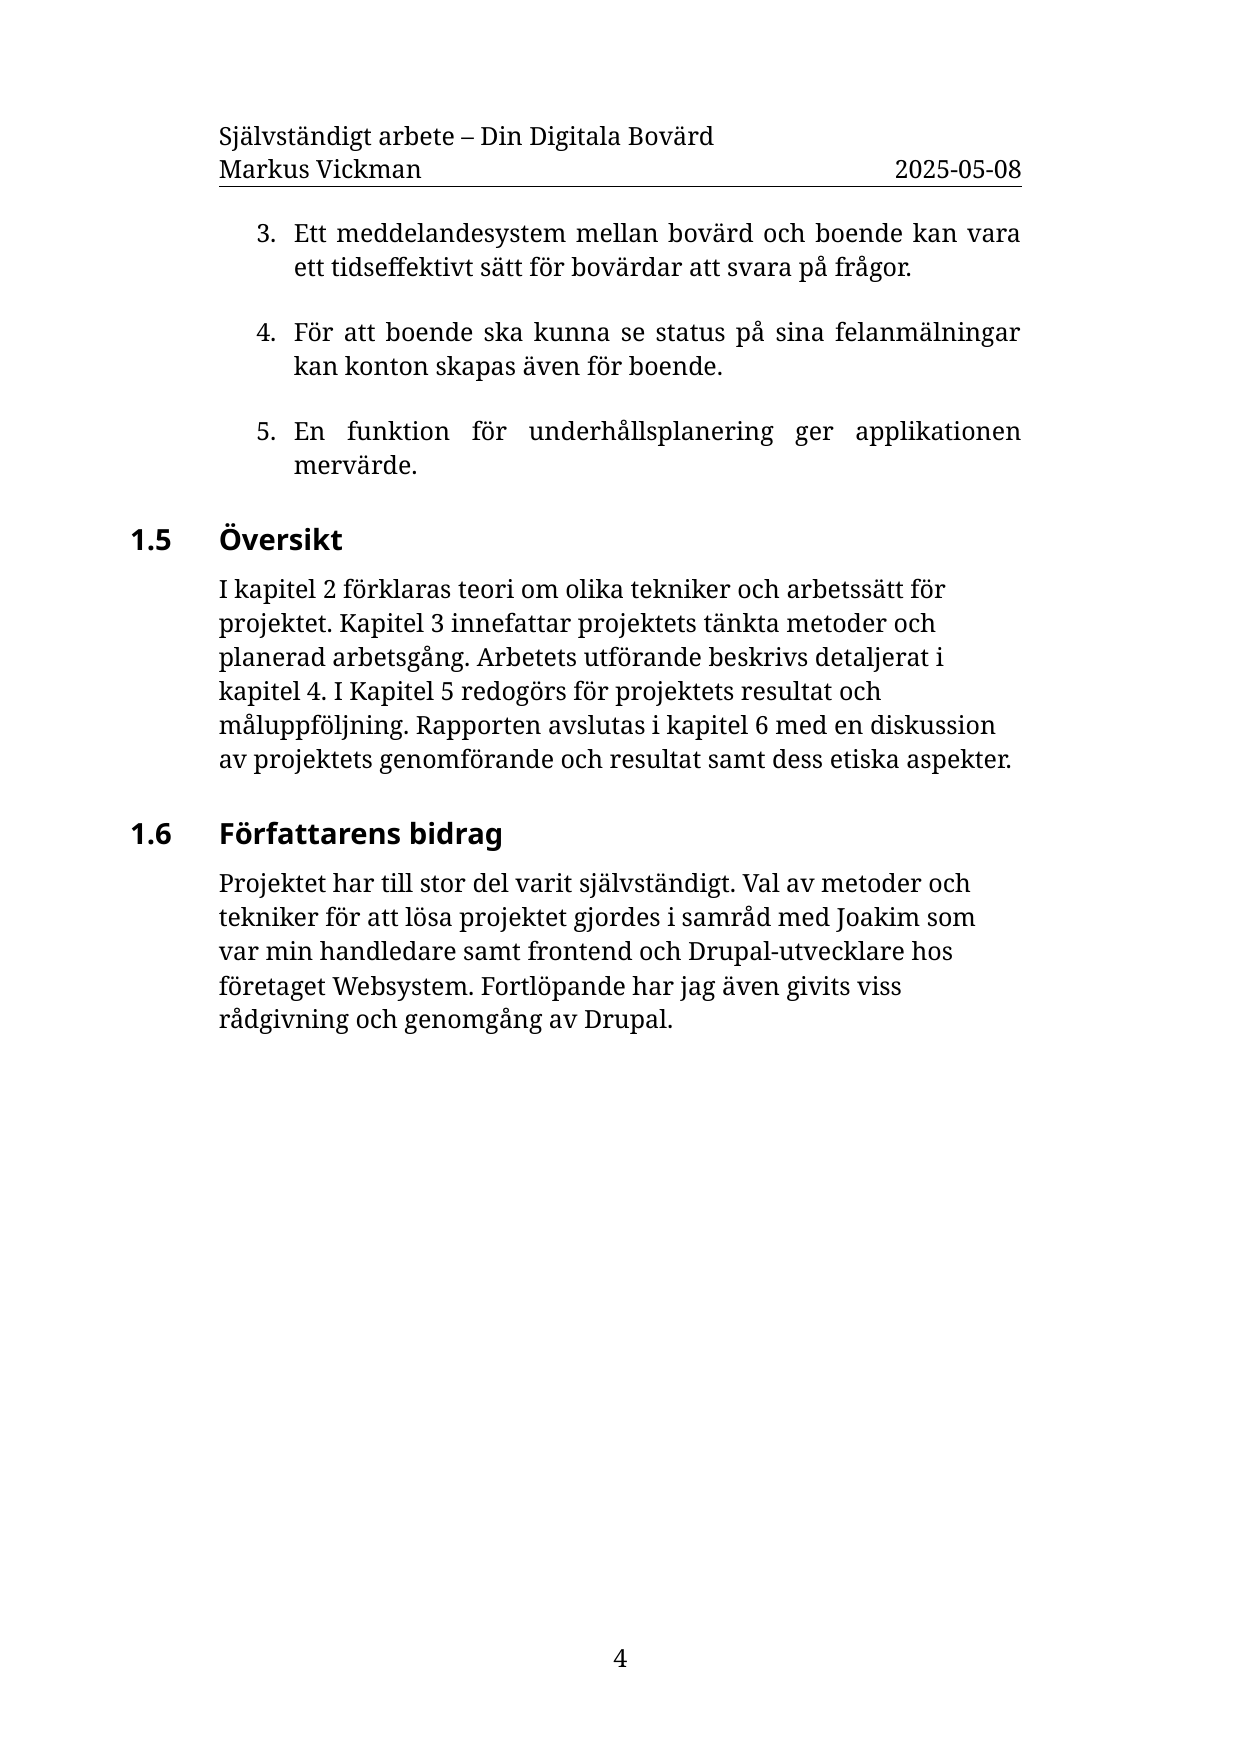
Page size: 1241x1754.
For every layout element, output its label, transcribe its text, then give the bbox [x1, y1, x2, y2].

subtitle Författarens bidrag [130, 813, 1022, 853]
text Projektet har till stor del varit självständigt. Val av metoder och tekniker för att lösa projektet gjordes i samråd med Joakim som var min handledare samt frontend och Drupal-utvecklare hos företaget Websystem. Fortlöpande har jag även givits viss rådgivning och genomgång av Drupal. [218, 866, 1022, 1036]
text I kapitel 2 förklaras teori om olika tekniker och arbetssätt för projektet. Kapitel 3 innefattar projektets tänkta metoder och planerad arbetsgång. Arbetets utförande beskrivs detaljerat i kapitel 4. I Kapitel 5 redogörs för projektets resultat och måluppföljning. Rapporten avslutas i kapitel 6 med en diskussion av projektets genomförande och resultat samt dess etiska aspekter. [218, 572, 1022, 776]
subtitle Ett meddelandesystem mellan bovärd och boende kan vara ett tidseffektivt sätt för bovärdar att svara på frågor. [256, 216, 1022, 284]
subtitle För att boende ska kunna se status på sina felanmälningar kan konton skapas även för boende. [256, 315, 1022, 383]
subtitle Översikt [130, 519, 1022, 559]
subtitle En funktion för underhållsplanering ger applikationen mervärde. [256, 414, 1022, 482]
